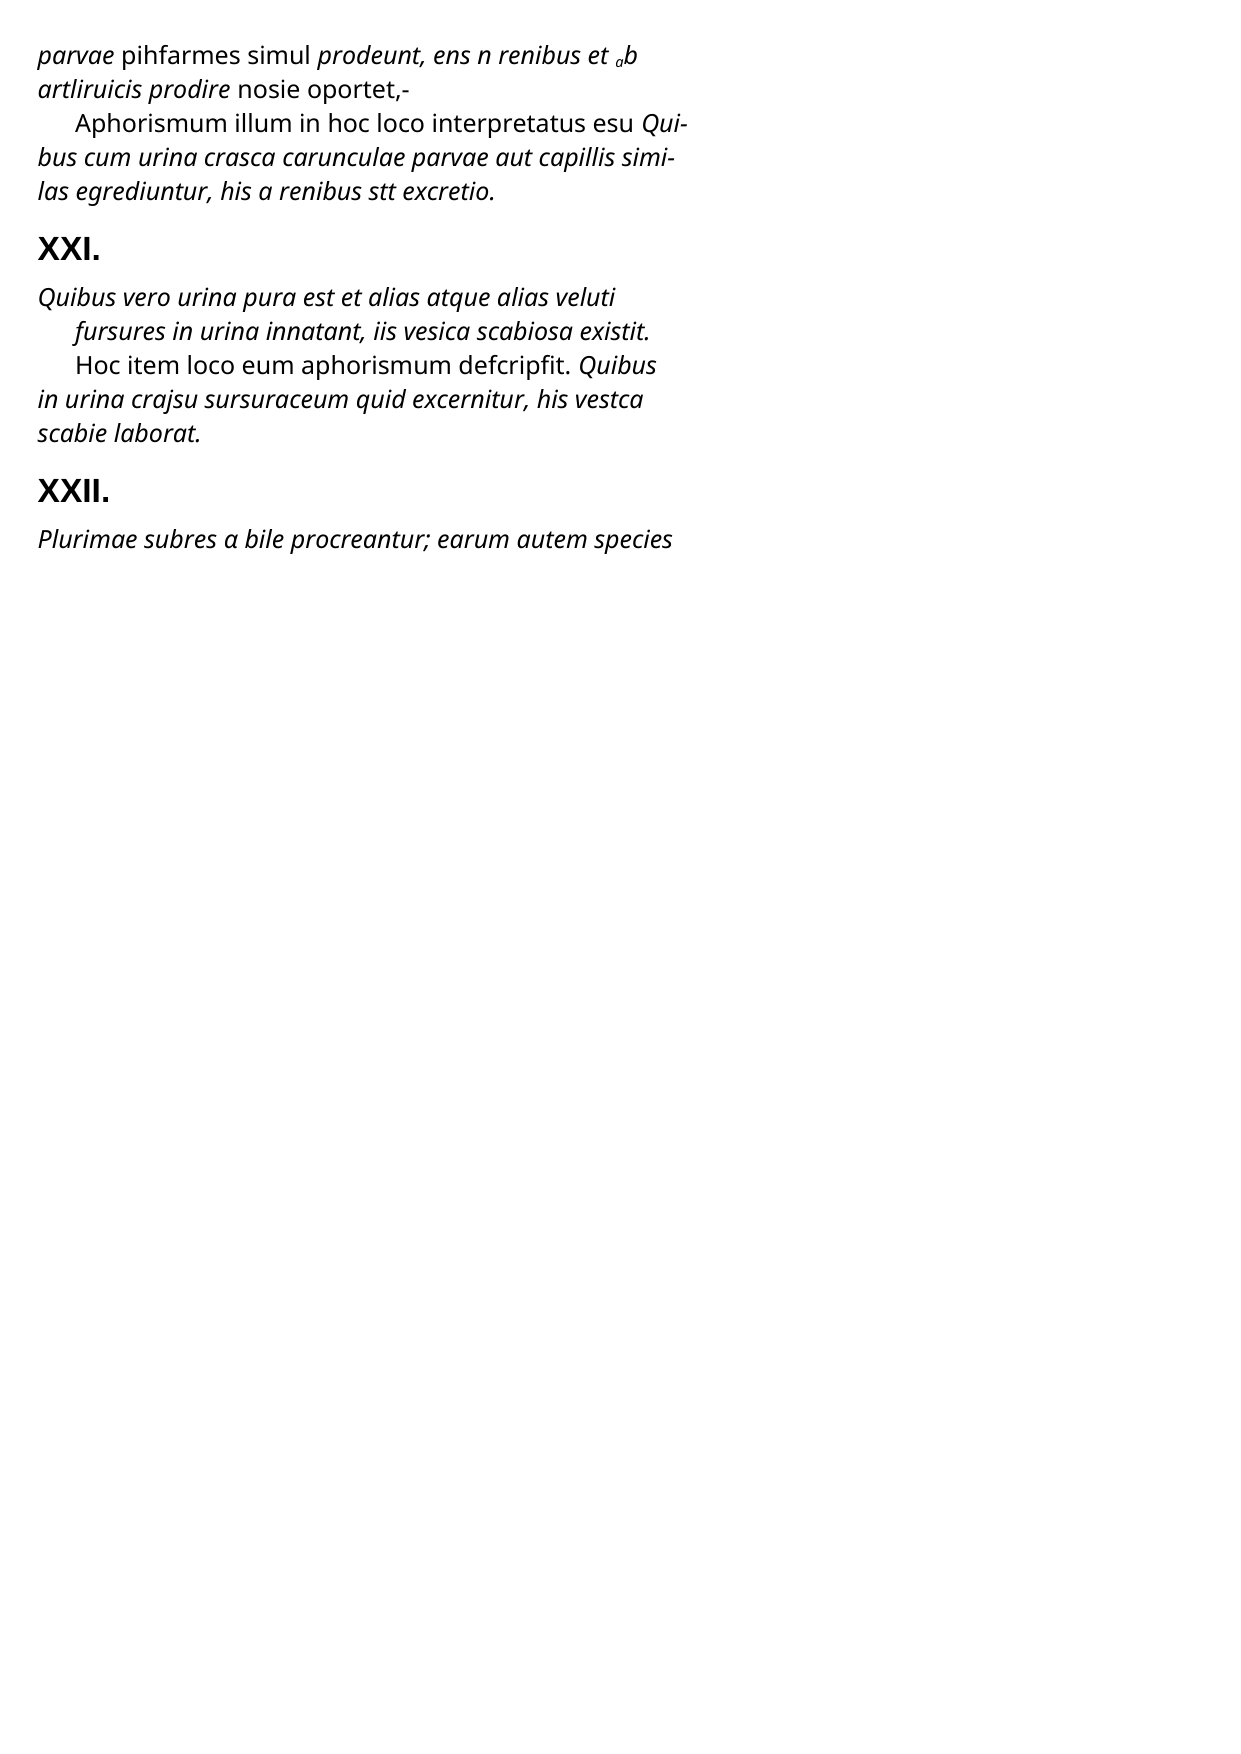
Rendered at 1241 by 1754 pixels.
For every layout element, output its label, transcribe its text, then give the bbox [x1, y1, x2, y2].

text Plurimae subres α bile procreantur; earum autem species [37, 522, 1203, 556]
text Aphorismum illum in hoc loco interpretatus esu Qui- bus cum urina crasca carunculae parvae aut capillis simi- las egrediuntur, his a renibus stt excretio. [37, 106, 1203, 208]
text Hoc item loco eum aphorismum defcripfit. Quibus in urina crajsu sursuraceum quid excernitur, his vestca scabie laborat. [37, 348, 1203, 450]
subtitle XXI. [37, 229, 1203, 267]
text Quibus vero urina pura est et alias atque alias veluti fursures in urina innatant, iis vesica scabiosa existit. [37, 280, 1203, 348]
text parvae pihfarmes simul prodeunt, ens n renibus et ab artliruicis prodire nosie oportet,- [37, 37, 1203, 106]
subtitle XXII. [37, 471, 1203, 509]
